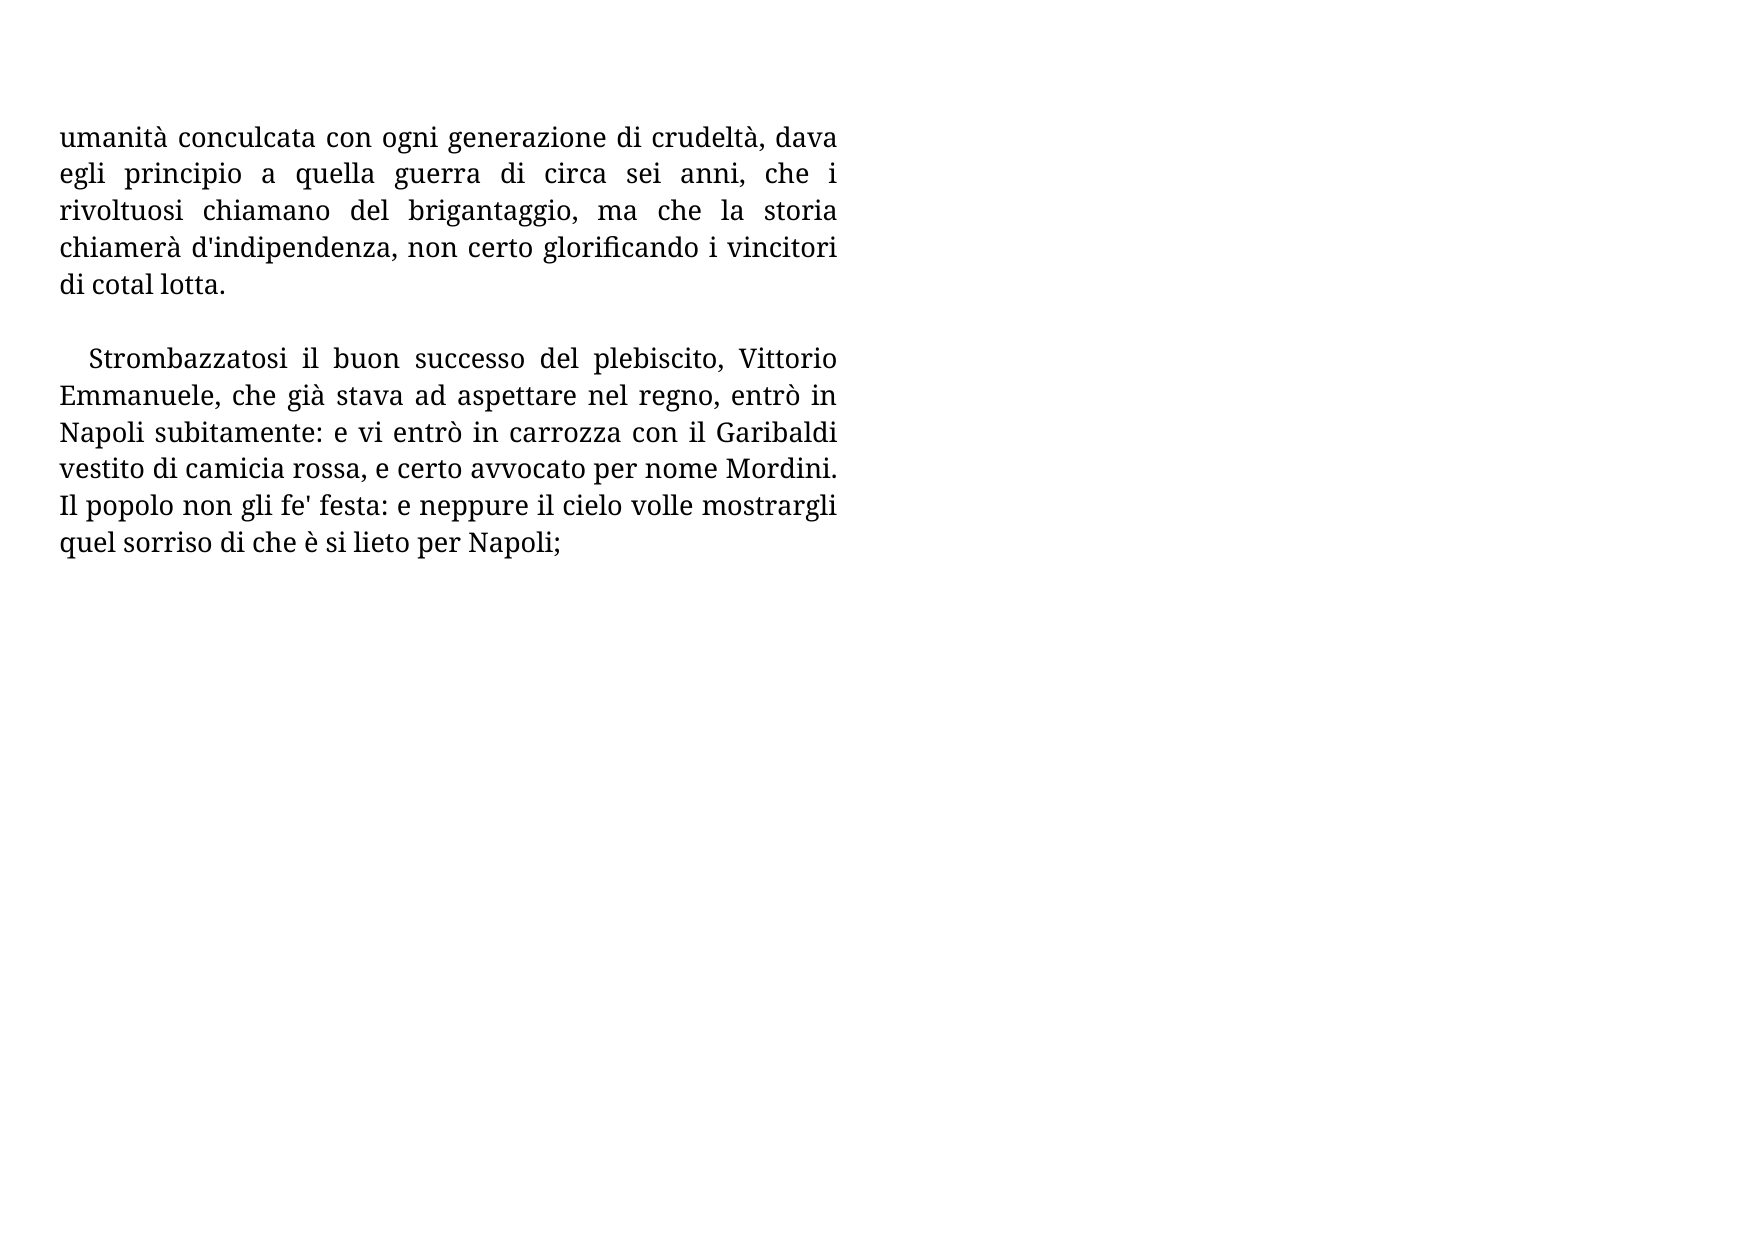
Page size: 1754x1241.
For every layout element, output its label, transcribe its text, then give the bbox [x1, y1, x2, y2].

text Strombazzatosi il buon successo del plebiscito, Vittorio Emmanuele, che già stava ad aspettare nel regno, entrò in Napoli subitamente: e vi entrò in carrozza con il Garibaldi vestito di camicia rossa, e certo avvocato per nome Mordini. Il popolo non gli fe' festa: e neppure il cielo volle mostrargli quel sorriso di che è si lieto per Napoli; [59, 339, 838, 561]
text umanità conculcata con ogni generazione di crudeltà, dava egli principio a quella guerra di circa sei anni, che i rivoltuosi chiamano del brigantaggio, ma che la storia chiamerà d'indipendenza, non certo glorificando i vincitori di cotal lotta. [59, 118, 838, 302]
